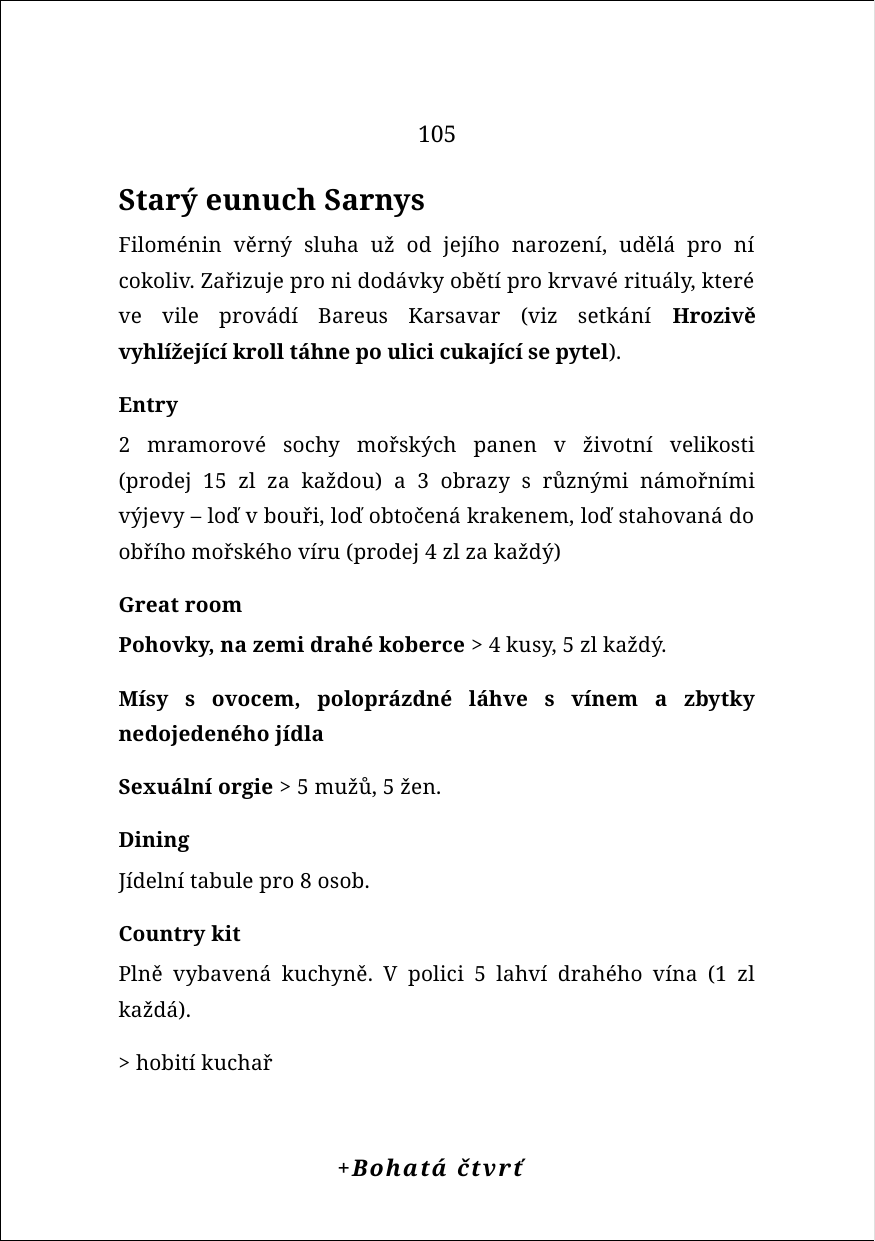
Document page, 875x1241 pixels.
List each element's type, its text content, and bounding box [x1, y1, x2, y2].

subtitle Great room [118, 590, 756, 619]
text Filoménin věrný sluha už od jejího narození, udělá pro ní cokoliv. Zařizuje pro ni dodávky obětí pro krvavé rituály, které ve vile provádí Bareus Karsavar (viz setkání Hrozivě vyhlížející kroll táhne po ulici cukající se pytel). [118, 230, 756, 365]
subtitle Entry [118, 390, 756, 419]
text Jídelní tabule pro 8 osob. [118, 866, 756, 894]
subtitle Starý eunuch Sarnys [118, 179, 756, 219]
text 2 mramorové sochy mořských panen v životní velikosti (prodej 15 zl za každou) a 3 obrazy s různými námořními výjevy – loď v bouři, loď obtočená krakenem, loď stahovaná do obřího mořského víru (prodej 4 zl za každý) [118, 430, 756, 565]
text Mísy s ovocem, poloprázdné láhve s vínem a zbytky nedojedeného jídla [118, 684, 756, 748]
text Pohovky, na zemi drahé koberce > 4 kusy, 5 zl každý. [118, 630, 756, 659]
subtitle Country kit [118, 919, 756, 947]
subtitle Dining [118, 826, 756, 854]
text Plně vybavená kuchyně. V polici 5 lahví drahého vína (1 zl každá). [118, 959, 756, 1023]
text Sexuální orgie > 5 mužů, 5 žen. [118, 772, 756, 801]
text > hobití kuchař [118, 1048, 756, 1076]
